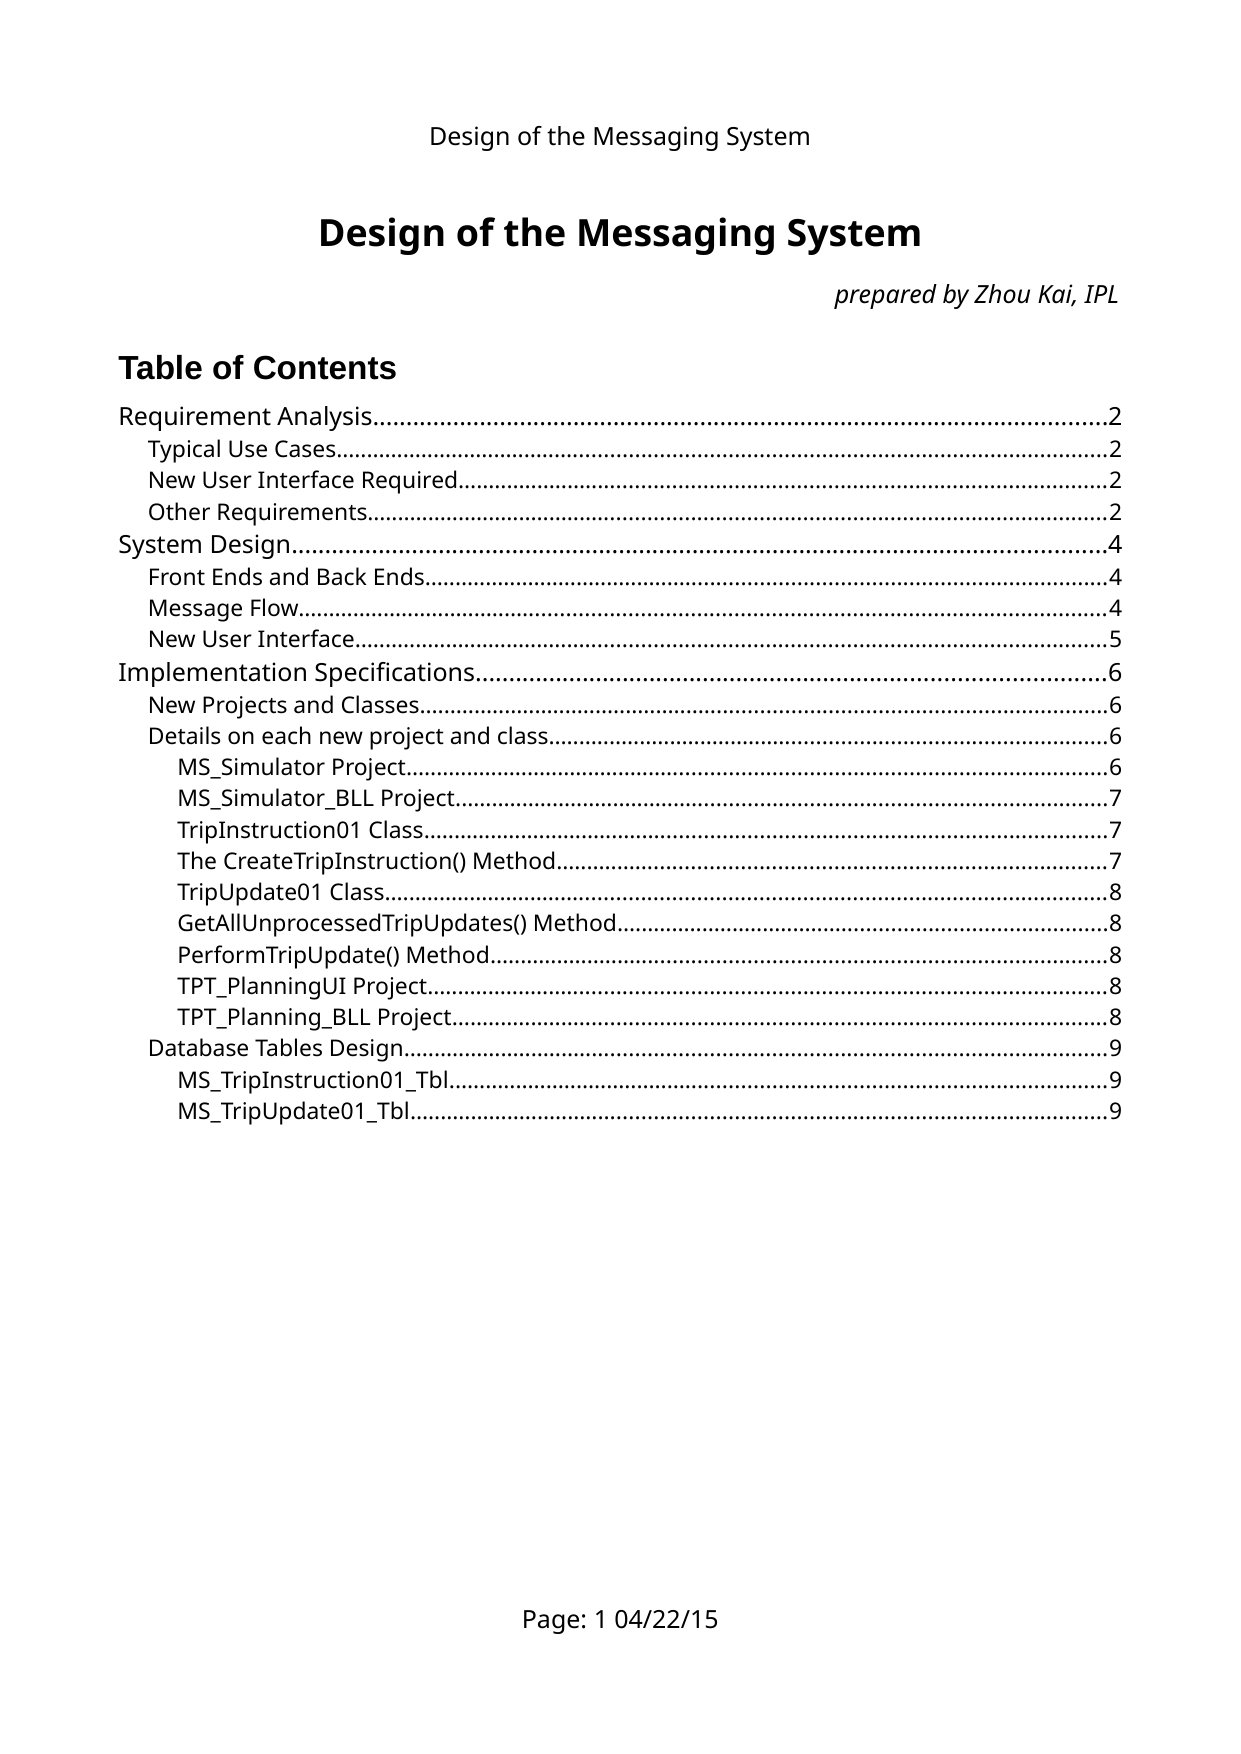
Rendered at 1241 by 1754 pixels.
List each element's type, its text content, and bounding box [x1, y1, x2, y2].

subtitle prepared by Zhou Kai, IPL [118, 276, 1122, 311]
text MS_Simulator Project 6 [177, 751, 1122, 782]
text MS_TripUpdate01_Tbl 9 [177, 1095, 1122, 1126]
text MS_TripInstruction01_Tbl 9 [177, 1064, 1122, 1095]
text Other Requirements 2 [148, 496, 1122, 527]
text Implementation Specifications 6 [118, 654, 1122, 689]
text TPT_PlanningUI Project 8 [177, 970, 1122, 1001]
text Front Ends and Back Ends 4 [148, 561, 1122, 592]
text Typical Use Cases 2 [148, 433, 1122, 464]
text TPT_Planning_BLL Project 8 [177, 1001, 1122, 1032]
text System Design 4 [118, 527, 1122, 561]
text GetAllUnprocessedTripUpdates() Method 8 [177, 907, 1122, 939]
text TripInstruction01 Class 7 [177, 814, 1122, 845]
text PerformTripUpdate() Method 8 [177, 939, 1122, 970]
subtitle Table of Contents [118, 348, 1122, 386]
text TripUpdate01 Class 8 [177, 876, 1122, 907]
text New User Interface 5 [148, 623, 1122, 654]
text Requirement Analysis 2 [118, 399, 1122, 433]
title Design of the Messaging System [118, 207, 1122, 258]
text New Projects and Classes 6 [148, 689, 1122, 720]
text Database Tables Design 9 [148, 1032, 1122, 1064]
text Details on each new project and class 6 [148, 720, 1122, 751]
text MS_Simulator_BLL Project 7 [177, 782, 1122, 814]
text Message Flow 4 [148, 592, 1122, 623]
text The CreateTripInstruction() Method 7 [177, 845, 1122, 876]
text New User Interface Required 2 [148, 464, 1122, 496]
